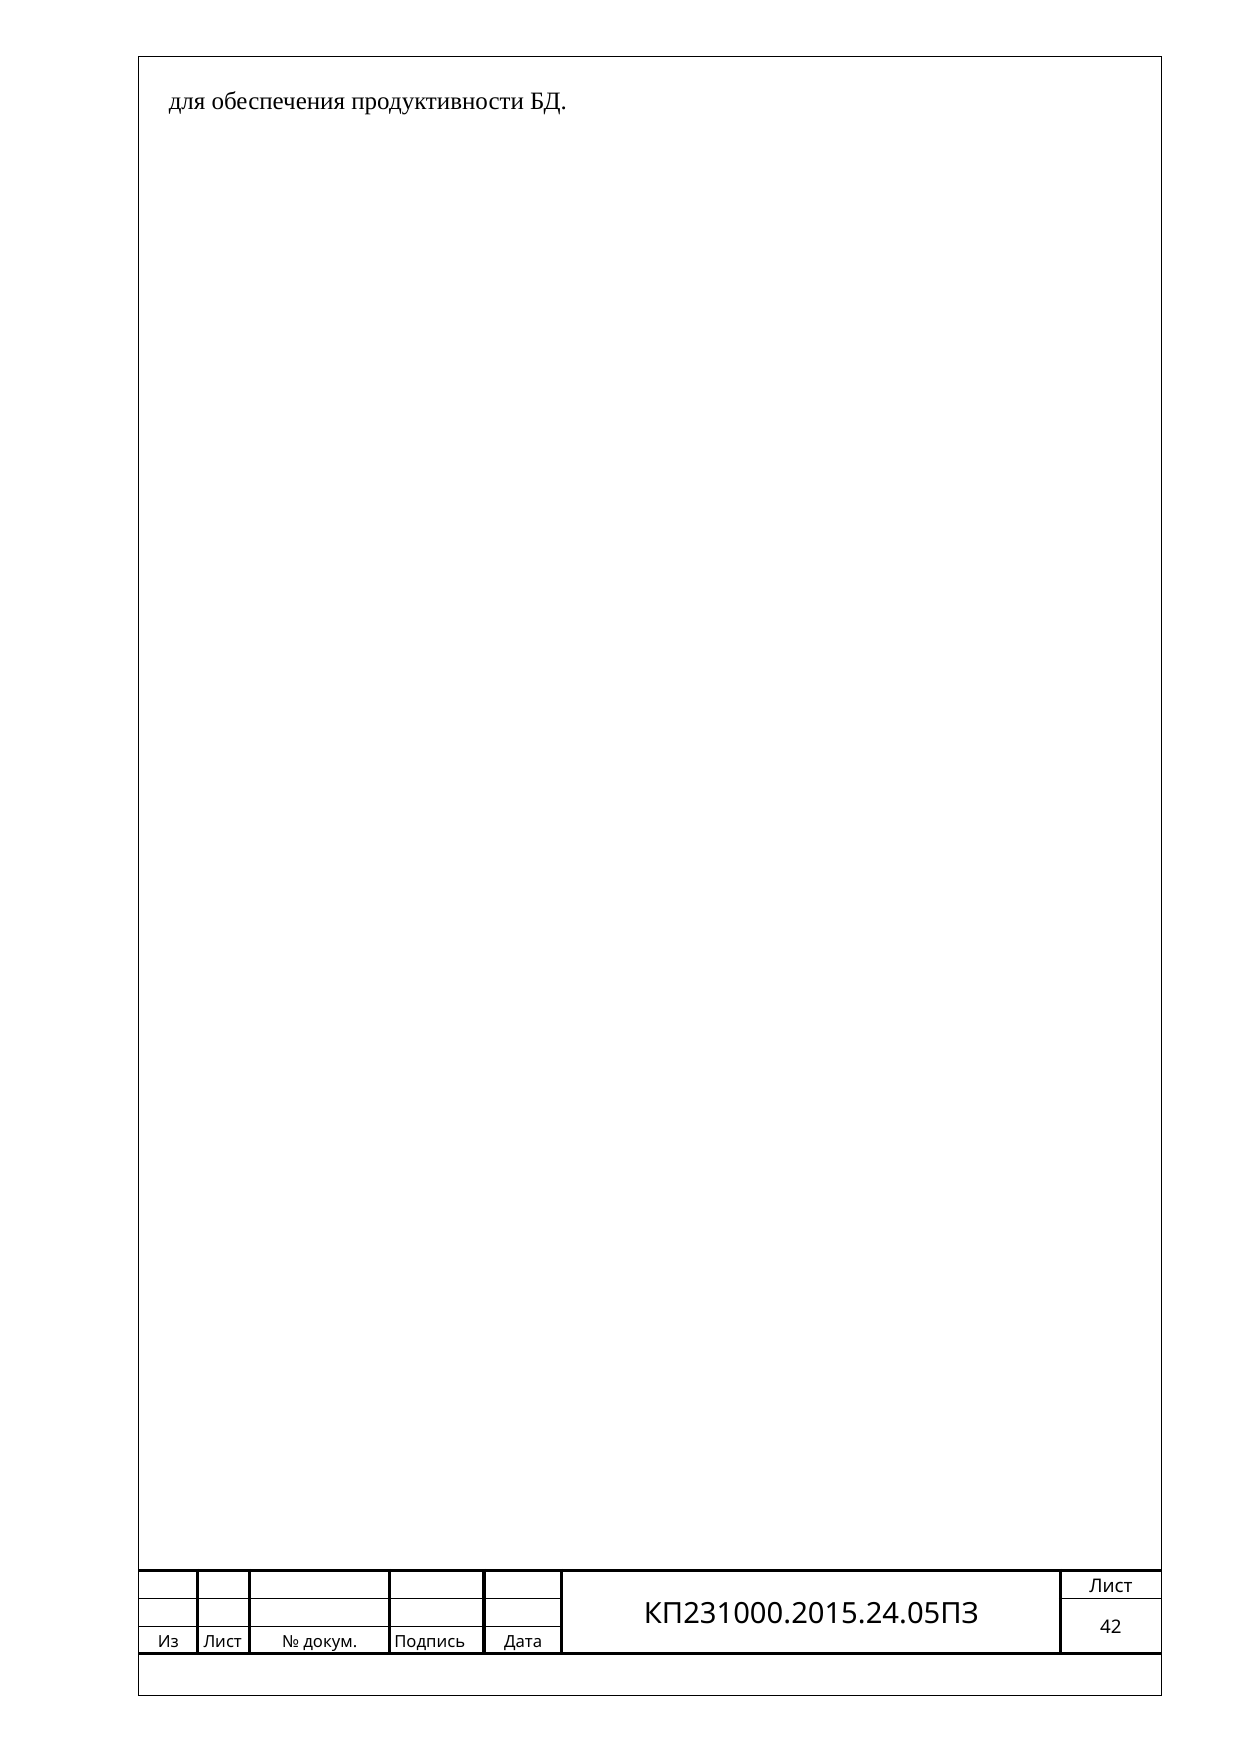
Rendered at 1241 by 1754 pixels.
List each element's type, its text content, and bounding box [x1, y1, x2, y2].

text для обеспечения продуктивности БД. [168, 86, 1132, 115]
